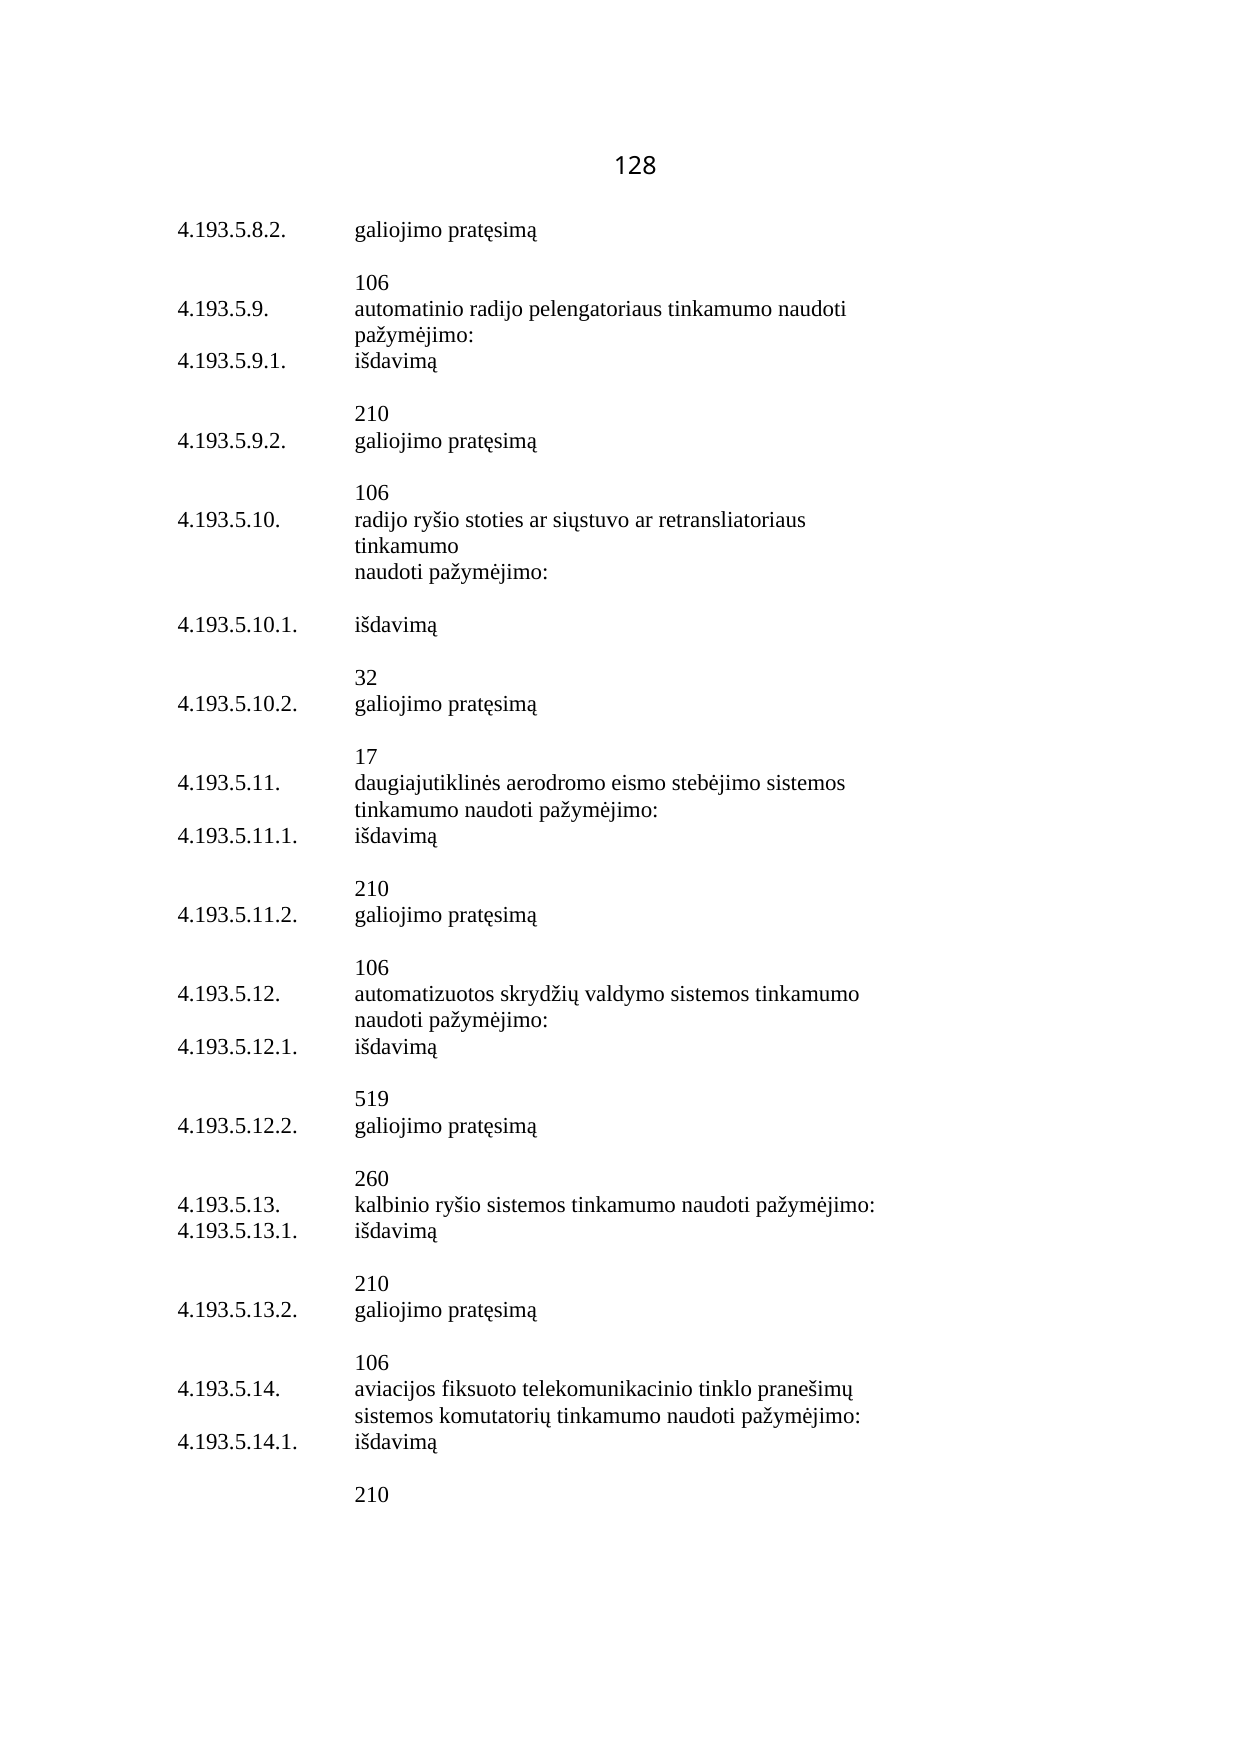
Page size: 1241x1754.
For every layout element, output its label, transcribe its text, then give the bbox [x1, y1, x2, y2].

text naudoti pažymėjimo: [354, 558, 892, 611]
text naudoti pažymėjimo: [354, 1006, 892, 1033]
text 4.193.5.10.2. galiojimo pratęsimą 17 [177, 690, 892, 769]
text 4.193.5.14.1. išdavimą 210 [177, 1428, 892, 1507]
text 4.193.5.9.2. galiojimo pratęsimą 106 [177, 427, 892, 506]
text 4.193.5.10. radijo ryšio stoties ar siųstuvo ar retransliatoriaus tinkamumo [177, 506, 892, 558]
text 4.193.5.10.1. išdavimą 32 [177, 611, 892, 690]
text 4.193.5.12. automatizuotos skrydžių valdymo sistemos tinkamumo [177, 980, 892, 1006]
text 4.193.5.13. kalbinio ryšio sistemos tinkamumo naudoti pažymėjimo: [177, 1191, 892, 1217]
text 4.193.5.11.1. išdavimą 210 [177, 822, 892, 901]
text 4.193.5.11.2. galiojimo pratęsimą 106 [177, 901, 892, 980]
text 4.193.5.9. automatinio radijo pelengatoriaus tinkamumo naudoti [177, 295, 892, 321]
text 4.193.5.13.2. galiojimo pratęsimą 106 [177, 1296, 892, 1375]
text 4.193.5.12.1. išdavimą 519 [177, 1033, 892, 1112]
text 4.193.5.14. aviacijos fiksuoto telekomunikacinio tinklo pranešimų [177, 1375, 892, 1402]
text 4.193.5.12.2. galiojimo pratęsimą 260 [177, 1112, 892, 1191]
text pažymėjimo: [354, 321, 892, 348]
text sistemos komutatorių tinkamumo naudoti pažymėjimo: [354, 1402, 892, 1428]
text 4.193.5.9.1. išdavimą 210 [177, 348, 892, 427]
text tinkamumo naudoti pažymėjimo: [354, 796, 892, 822]
text 4.193.5.11. daugiajutiklinės aerodromo eismo stebėjimo sistemos [177, 769, 892, 796]
text 4.193.5.8.2. galiojimo pratęsimą 106 [177, 216, 892, 295]
text 4.193.5.13.1. išdavimą 210 [177, 1217, 892, 1296]
